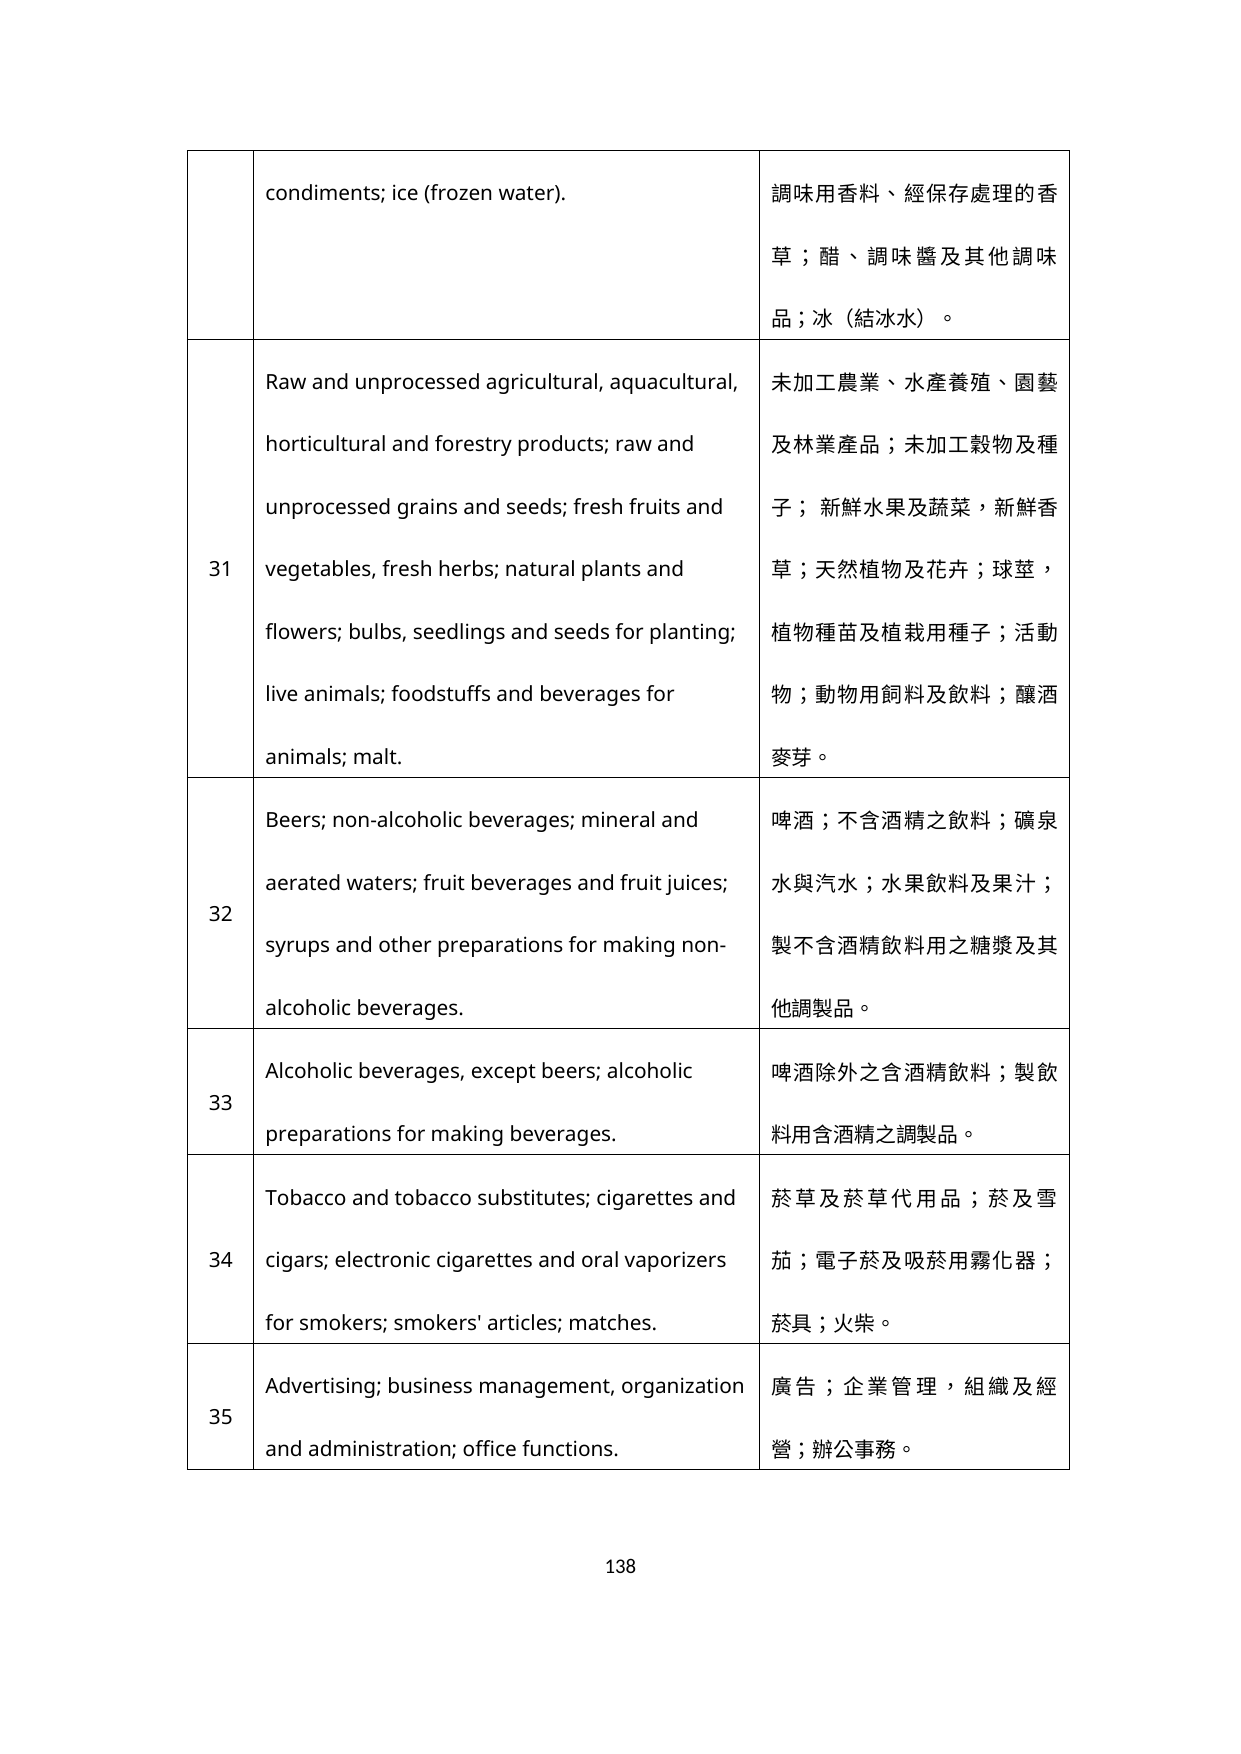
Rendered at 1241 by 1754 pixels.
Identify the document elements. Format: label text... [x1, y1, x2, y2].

table_cell 34 [188, 1155, 253, 1343]
table_cell Advertising; business management, organization and administration; office functions. [254, 1344, 759, 1469]
table_cell 廣告；企業管理，組織及經營；辦公事務。 [760, 1344, 1069, 1469]
table_cell condiments; ice (frozen water). [254, 151, 759, 338]
table_cell 35 [188, 1344, 253, 1469]
table_cell 啤酒除外之含酒精飲料；製飲料用含酒精之調製品。 [760, 1029, 1069, 1154]
table_cell 33 [188, 1029, 253, 1154]
table_cell Beers; non-alcoholic beverages; mineral and aerated waters; fruit beverages and fruit juices; syrups and other preparations for making non-alcoholic beverages. [254, 778, 759, 1028]
table_cell 32 [188, 778, 253, 1028]
table_cell 啤酒；不含酒精之飲料；礦泉水與汽水；水果飲料及果汁；製不含酒精飲料用之糖漿及其他調製品。 [760, 778, 1069, 1028]
table_cell Raw and unprocessed agricultural, aquacultural, horticultural and forestry products; raw and unprocessed grains and seeds; fresh fruits and vegetables, fresh herbs; natural plants and flowers; bulbs, seedlings and seeds for planting; live animals; foodstuffs and beverages for animals; malt. [254, 340, 759, 777]
table_cell Alcoholic beverages, except beers; alcoholic preparations for making beverages. [254, 1029, 759, 1154]
table_cell 未加工農業、水產養殖、園藝及林業產品；未加工穀物及種子； 新鮮水果及蔬菜，新鮮香草；天然植物及花卉；球莖，植物種苗及植栽用種子；活動物；動物用飼料及飲料；釀酒麥芽。 [760, 340, 1069, 777]
table_cell 調味用香料、經保存處理的香草；醋、調味醬及其他調味品；冰（結冰水）。 [760, 151, 1069, 338]
table_cell Tobacco and tobacco substitutes; cigarettes and cigars; electronic cigarettes and oral vaporizers for smokers; smokers' articles; matches. [254, 1155, 759, 1343]
table_cell [188, 151, 253, 338]
table_cell 31 [188, 340, 253, 777]
table_cell 菸草及菸草代用品；菸及雪茄；電子菸及吸菸用霧化器；菸具；火柴。 [760, 1155, 1069, 1343]
